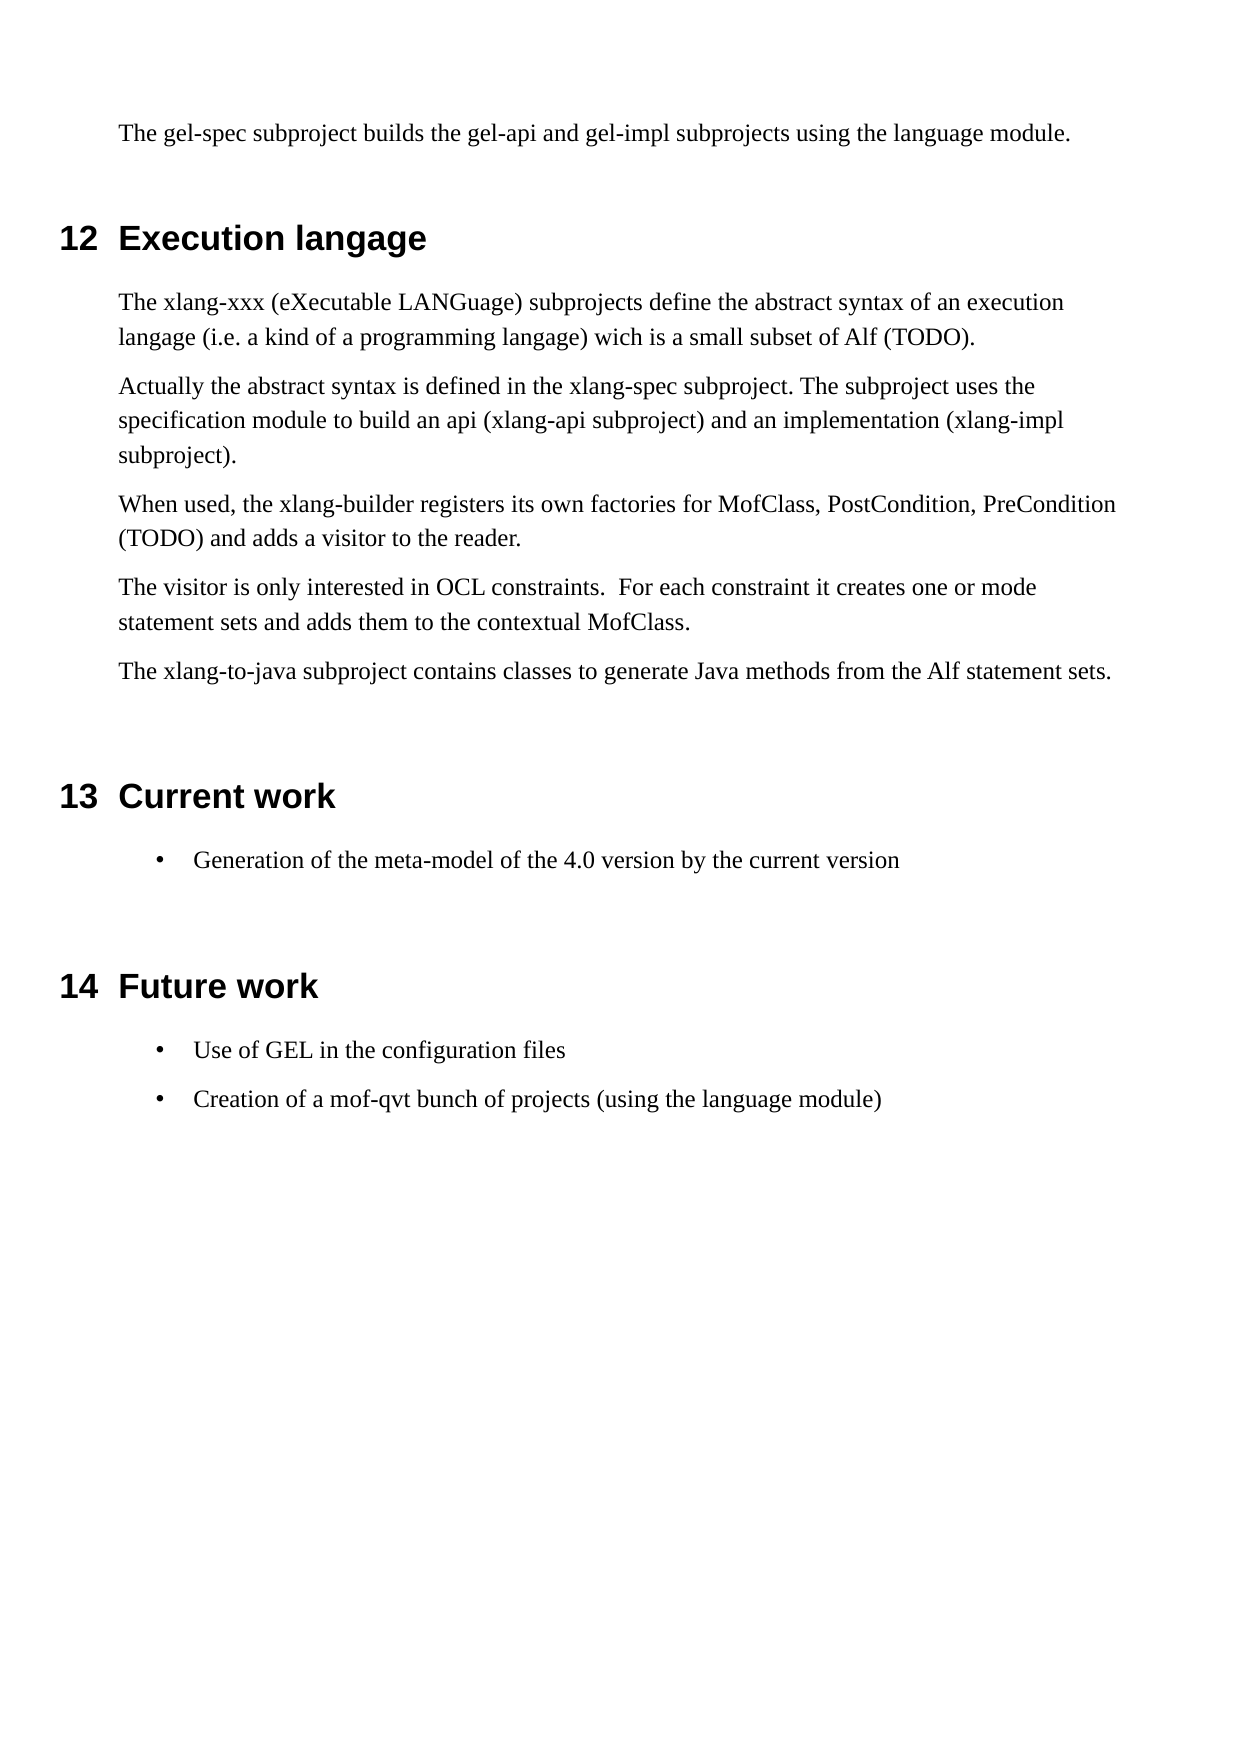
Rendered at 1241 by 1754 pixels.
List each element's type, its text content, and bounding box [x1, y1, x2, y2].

text When used, the xlang-builder registers its own factories for MofClass, PostCondition, PreCondition (TODO) and adds a visitor to the reader. [118, 489, 1122, 552]
text The gel-spec subproject builds the gel-api and gel-impl subprojects using the language module. [118, 118, 1122, 147]
text The visitor is only interested in OCL constraints. For each constraint it creates one or mode statement sets and adds them to the contextual MofClass. [118, 572, 1122, 636]
text Actually the abstract syntax is defined in the xlang-spec subproject. The subproject uses the specification module to build an api (xlang-api subproject) and an implementation (xlang-impl subproject). [118, 371, 1122, 469]
list Generation of the meta-model of the 4.0 version by the current version [156, 846, 1122, 874]
list Creation of a mof-qvt bunch of projects (using the language module) [156, 1084, 1122, 1113]
list Use of GEL in the configuration files [156, 1035, 1122, 1064]
text The xlang-xxx (eXecutable LANGuage) subprojects define the abstract syntax of an execution langage (i.e. a kind of a programming langage) wich is a small subset of Alf (TODO). [118, 287, 1122, 351]
subtitle Current work [59, 776, 1122, 816]
subtitle Execution langage [59, 218, 1122, 258]
text The xlang-to-java subproject contains classes to generate Java methods from the Alf statement sets. [118, 656, 1122, 685]
subtitle Future work [59, 966, 1122, 1006]
